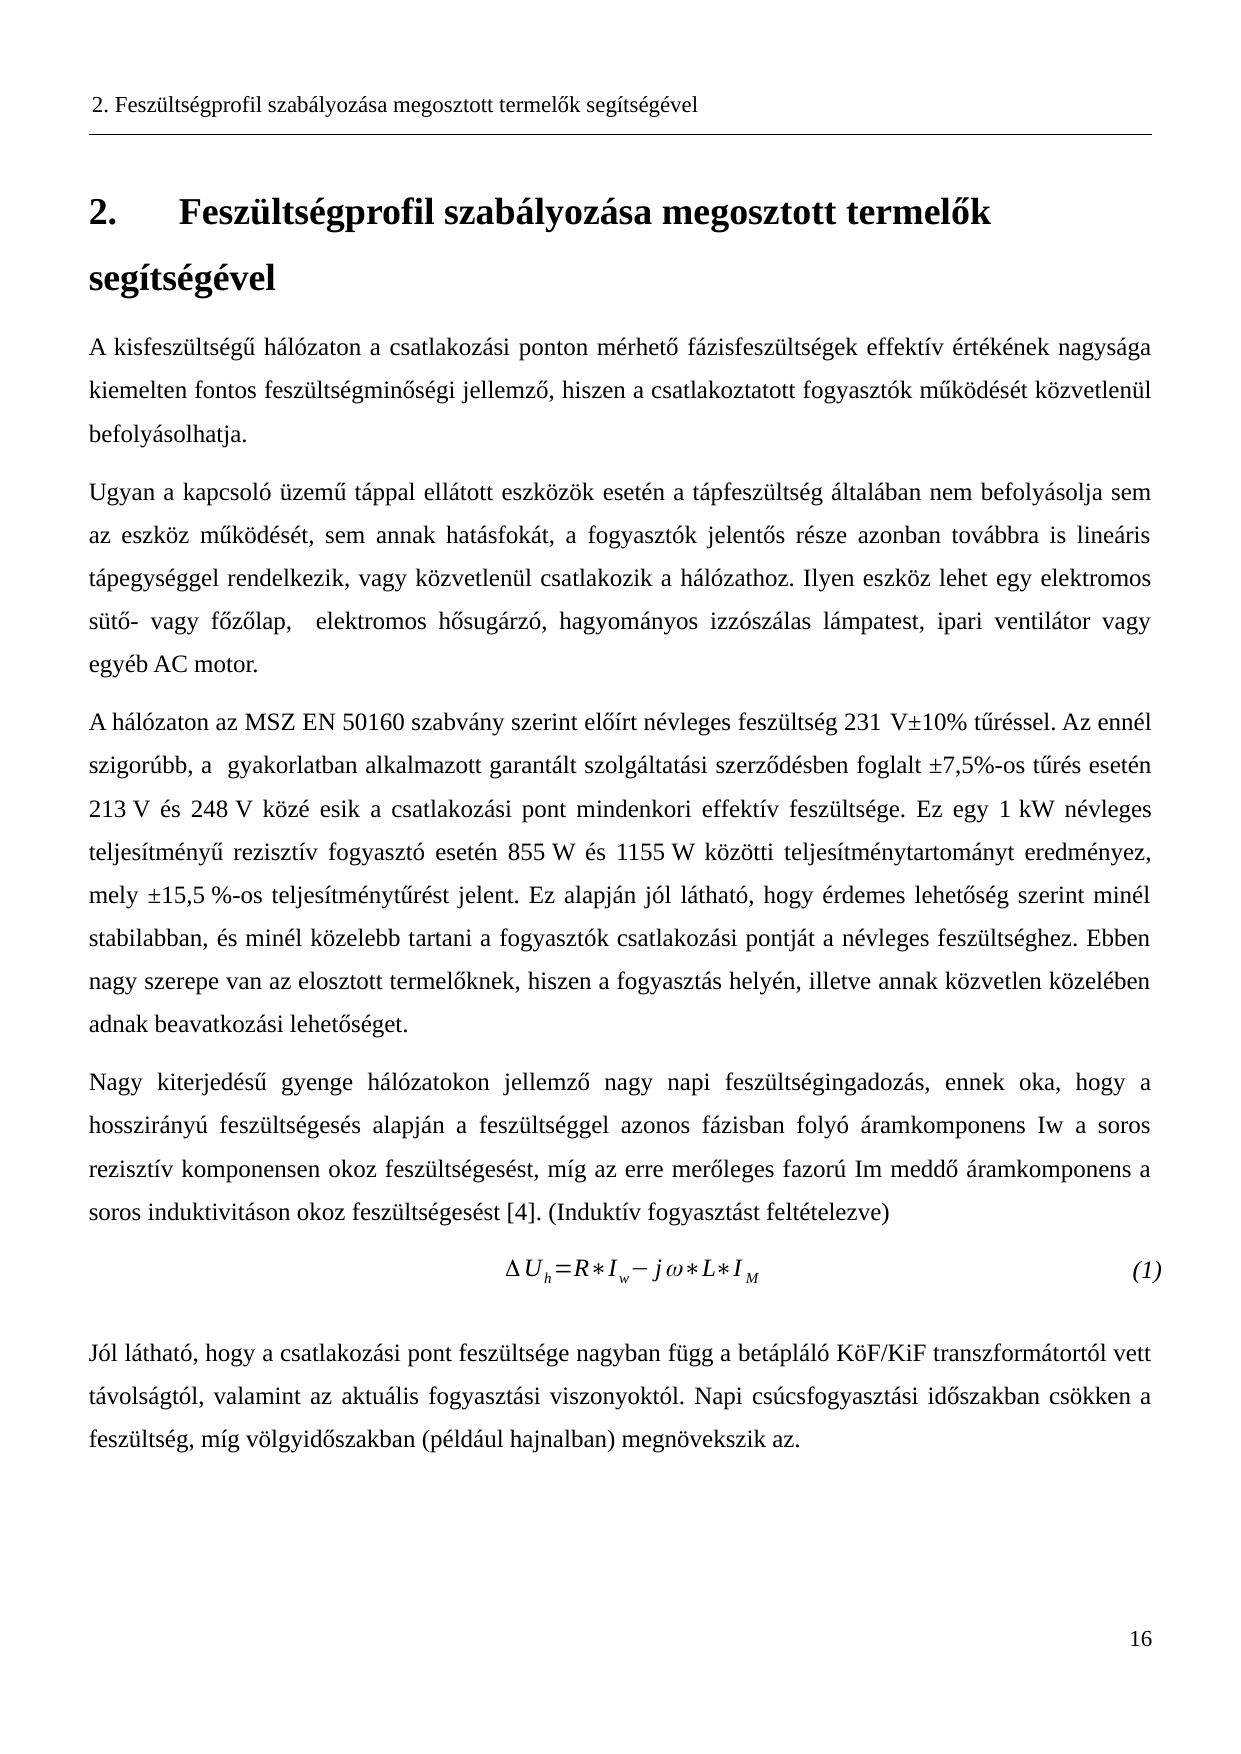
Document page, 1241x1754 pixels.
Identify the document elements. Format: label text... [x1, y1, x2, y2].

subtitle Feszültségprofil szabályozása megosztott termelők segítségével [88, 189, 1152, 298]
text Nagy kiterjedésű gyenge hálózatokon jellemző nagy napi feszültségingadozás, ennek oka, hogy a hosszirányú feszültségesés alapján a feszültséggel azonos fázisban folyó áramkomponens Iw a soros rezisztív komponensen okoz feszültségesést, míg az erre merőleges fazorú Im meddő áramkomponens a soros induktivitáson okoz feszültségesést [4]. (Induktív fogyasztást feltételezve) [88, 1067, 1152, 1226]
text Jól látható, hogy a csatlakozási pont feszültsége nagyban függ a betápláló KöF/KiF transzformátortól vett távolságtól, valamint az aktuális fogyasztási viszonyoktól. Napi csúcsfogyasztási időszakban csökken a feszültség, míg völgyidőszakban (például hajnalban) megnövekszik az. [88, 1338, 1152, 1453]
text A kisfeszültségű hálózaton a csatlakozási ponton mérhető fázisfeszültségek effektív értékének nagysága kiemelten fontos feszültségminőségi jellemző, hiszen a csatlakoztatott fogyasztók működését közvetlenül befolyásolhatja. [88, 332, 1152, 447]
text Ugyan a kapcsoló üzemű táppal ellátott eszközök esetén a tápfeszültség általában nem befolyásolja sem az eszköz működését, sem annak hatásfokát, a fogyasztók jelentős része azonban továbbra is lineáris tápegységgel rendelkezik, vagy közvetlenül csatlakozik a hálózathoz. Ilyen eszköz lehet egy elektromos sütő- vagy főzőlap, elektromos hősugárzó, hagyományos izzószálas lámpatest, ipari ventilátor vagy egyéb AC motor. [88, 477, 1152, 678]
text A hálózaton az MSZ EN 50160 szabvány szerint előírt névleges feszültség 231 V±10% tűréssel. Az ennél szigorúbb, a gyakorlatban alkalmazott garantált szolgáltatási szerződésben foglalt ±7,5%-os tűrés esetén 213 V és 248 V közé esik a csatlakozási pont mindenkori effektív feszültsége. Ez egy 1 kW névleges teljesítményű rezisztív fogyasztó esetén 855 W és 1155 W közötti teljesítménytartományt eredményez, mely ±15,5 %-os teljesítménytűrést jelent. Ez alapján jól látható, hogy érdemes lehetőség szerint minél stabilabban, és minél közelebb tartani a fogyasztók csatlakozási pontját a névleges feszültséghez. Ebben nagy szerepe van az elosztott termelőknek, hiszen a fogyasztás helyén, illetve annak közvetlen közelében adnak beavatkozási lehetőséget. [88, 707, 1152, 1038]
text (1) [100, 1255, 1164, 1284]
